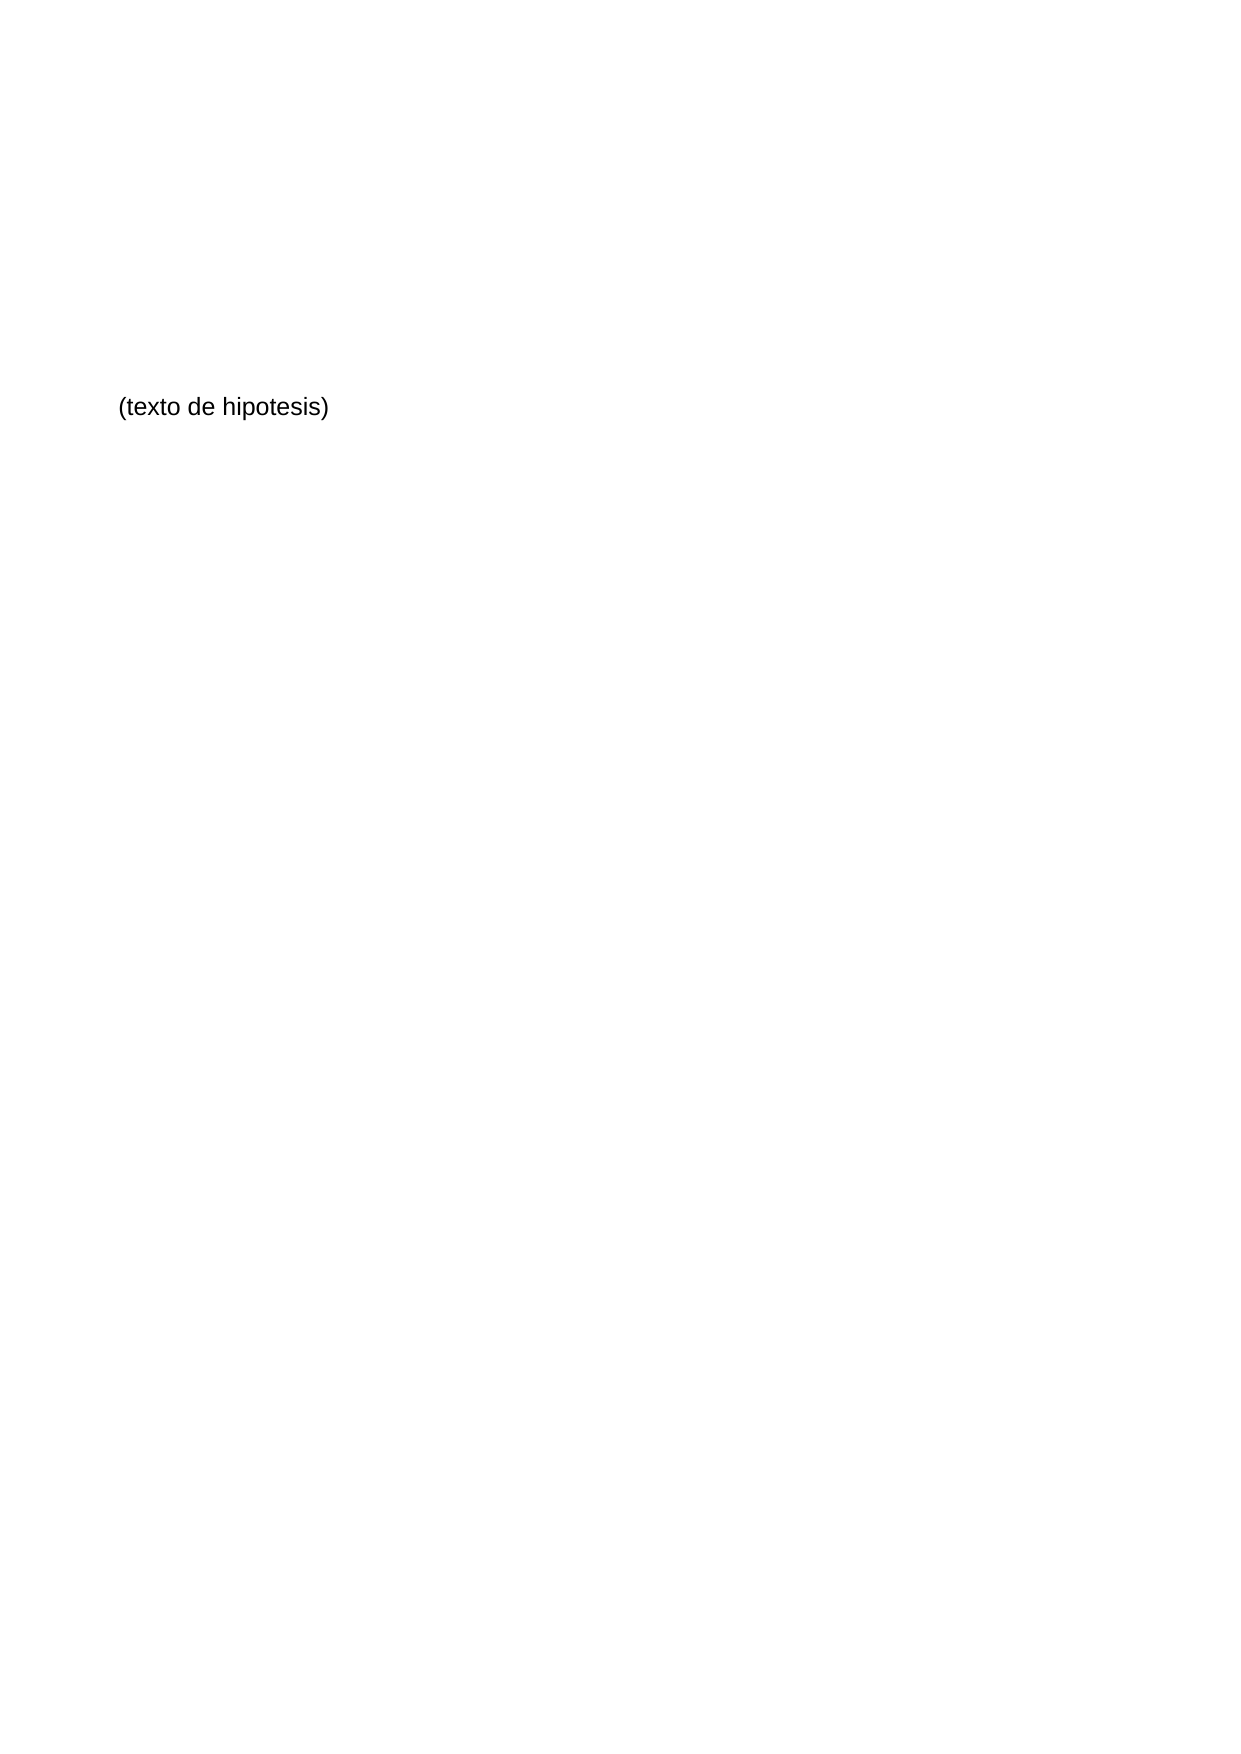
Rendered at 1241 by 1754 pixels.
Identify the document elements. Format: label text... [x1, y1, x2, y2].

text (texto de hipotesis) [118, 392, 1122, 421]
